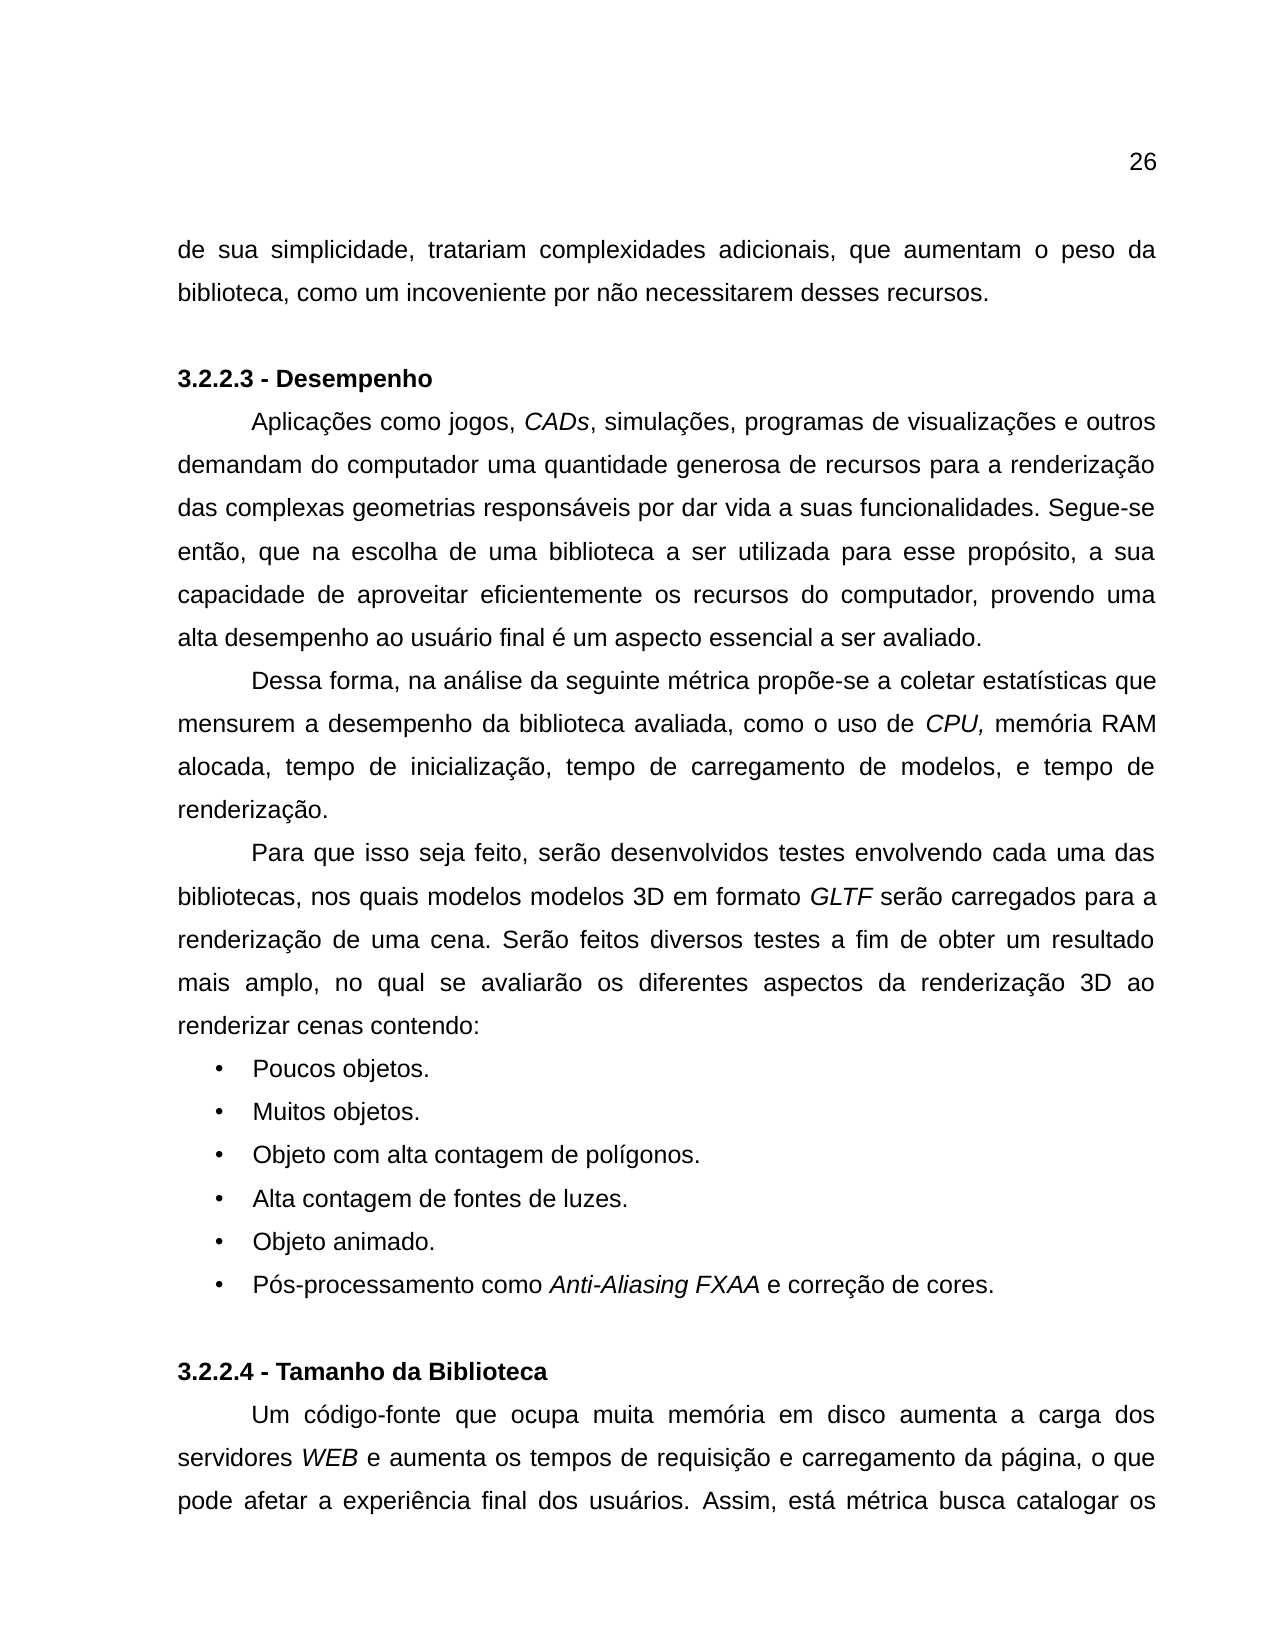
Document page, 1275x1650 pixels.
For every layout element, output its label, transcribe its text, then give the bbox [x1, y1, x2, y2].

text Dessa forma, na análise da seguinte métrica propõe-se a coletar estatísticas que mensurem a desempenho da biblioteca avaliada, como o uso de CPU, memória RAM alocada, tempo de inicialização, tempo de carregamento de modelos, e tempo de renderização. [177, 666, 1157, 824]
text Para que isso seja feito, serão desenvolvidos testes envolvendo cada uma das bibliotecas, nos quais modelos modelos 3D em formato GLTF serão carregados para a renderização de uma cena. Serão feitos diversos testes a fim de obter um resultado mais amplo, no qual se avaliarão os diferentes aspectos da renderização 3D ao renderizar cenas contendo: [177, 838, 1157, 1040]
text Um código-fonte que ocupa muita memória em disco aumenta a carga dos servidores WEB e aumenta os tempos de requisição e carregamento da página, o que pode afetar a experiência final dos usuários. Assim, está métrica busca catalogar os [177, 1400, 1157, 1515]
list Poucos objetos. [215, 1054, 1157, 1083]
list Pós-processamento como Anti-Aliasing FXAA e correção de cores. [215, 1270, 1157, 1299]
list Muitos objetos. [215, 1097, 1157, 1126]
subtitle 3.2.2.4 - Tamanho da Biblioteca [177, 1357, 1157, 1385]
list Objeto com alta contagem de polígonos. [215, 1141, 1157, 1169]
text de sua simplicidade, tratariam complexidades adicionais, que aumentam o peso da biblioteca, como um incoveniente por não necessitarem desses recursos. [177, 235, 1157, 307]
list Objeto animado. [215, 1227, 1157, 1256]
subtitle 3.2.2.3 - Desempenho [177, 364, 1157, 393]
text Aplicações como jogos, CADs, simulações, programas de visualizações e outros demandam do computador uma quantidade generosa de recursos para a renderização das complexas geometrias responsáveis por dar vida a suas funcionalidades. Segue-se então, que na escolha de uma biblioteca a ser utilizada para esse propósito, a sua capacidade de aproveitar eficientemente os recursos do computador, provendo uma alta desempenho ao usuário final é um aspecto essencial a ser avaliado. [177, 407, 1157, 652]
list Alta contagem de fontes de luzes. [215, 1184, 1157, 1213]
